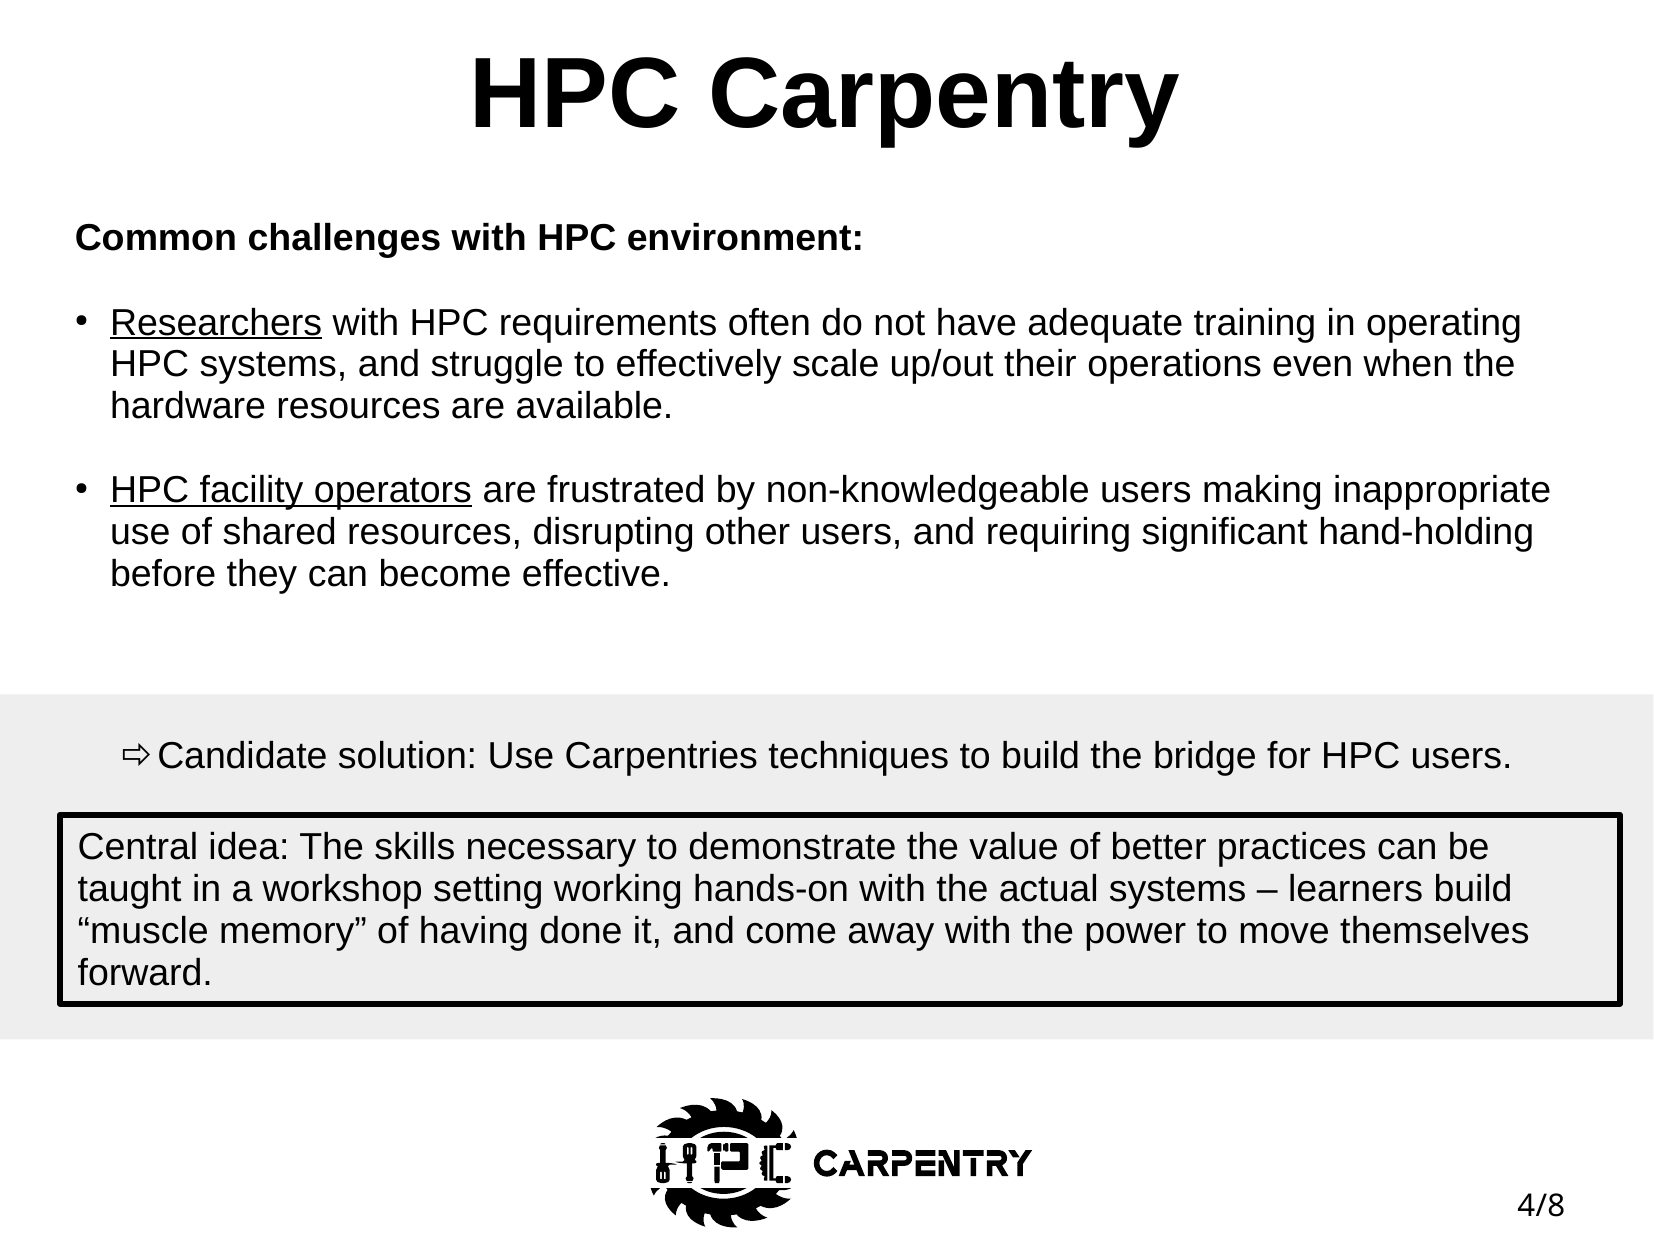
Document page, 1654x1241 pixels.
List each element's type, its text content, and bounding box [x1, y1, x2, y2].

text_box Common challenges with HPC environment: Researchers with HPC requirements often do not have adequate training in operating HPC systems, and struggle to effectively scale up/out their operations even when the hardware resources are available. HPC facility operators are frustrated by non-knowledgeable users making inappropriate use of shared resources, disrupting other users, and requiring significant hand-holding before they can become effective. [60, 209, 1576, 603]
text_box Central idea: The skills necessary to demonstrate the value of better practices can be taught in a workshop setting working hands-on with the actual systems – learners build “muscle memory” of having done it, and come away with the power to move themselves forward. [60, 814, 1621, 1004]
text_box <number>/8 [1511, 1176, 1654, 1241]
text_box [0, 694, 1654, 1040]
text_box HPC Carpentry [45, 30, 1606, 166]
text_box Candidate solution: Use Carpentries techniques to build the bridge for HPC users. [105, 726, 1591, 784]
picture [586, 1066, 1097, 1241]
